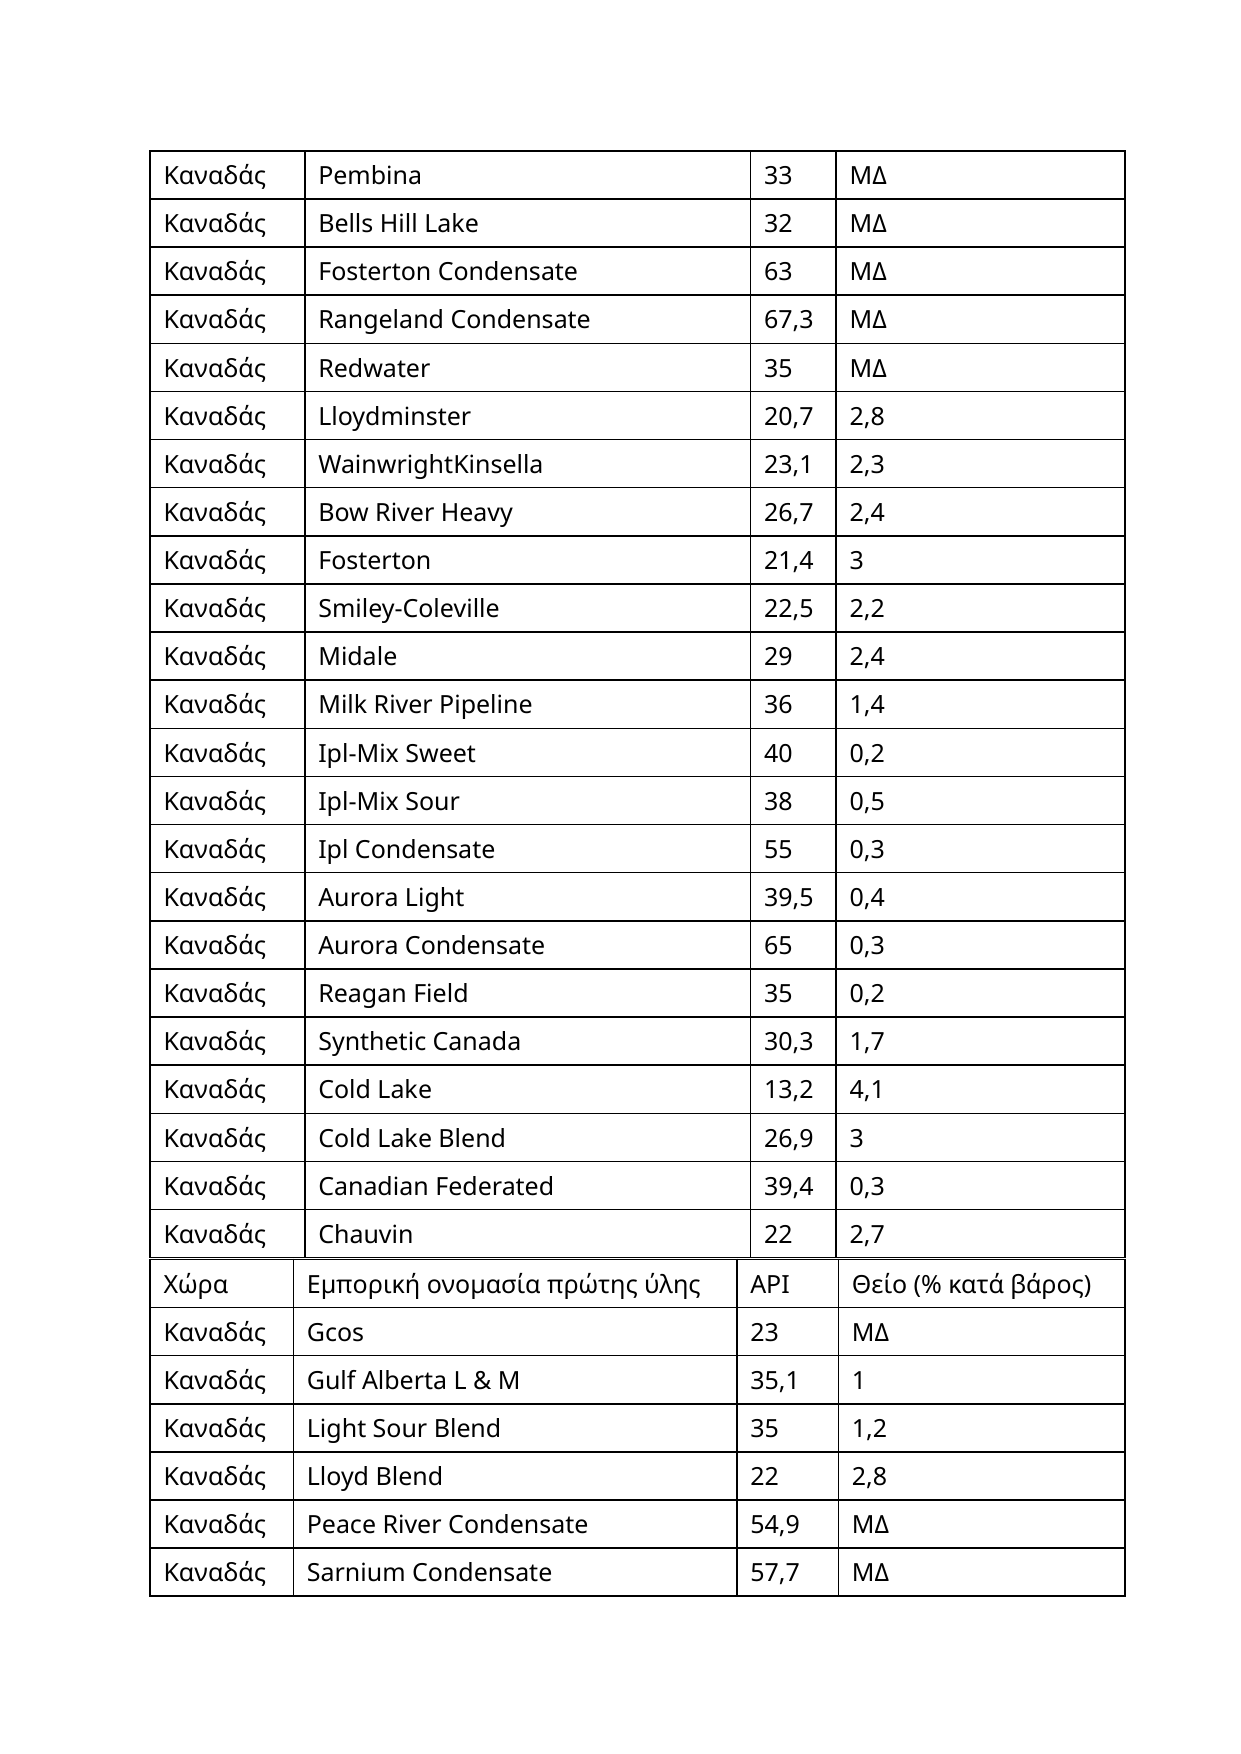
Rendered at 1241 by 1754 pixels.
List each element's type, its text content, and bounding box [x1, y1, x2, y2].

table_cell Ipl-Mix Sweet [306, 729, 750, 776]
table_cell 21,4 [751, 537, 835, 583]
table_cell Καναδάς [151, 1501, 293, 1547]
table_cell ΜΔ [839, 1549, 1124, 1595]
table_cell Milk River Pipeline [306, 681, 750, 727]
table_cell 2,7 [837, 1210, 1124, 1257]
table_cell Καναδάς [151, 440, 304, 487]
table_cell Καναδάς [151, 200, 304, 246]
table_cell Synthetic Canada [306, 1018, 750, 1064]
table_cell ΜΔ [837, 152, 1124, 198]
table_cell 32 [751, 200, 835, 246]
table_cell Καναδάς [151, 729, 304, 776]
table_cell Καναδάς [151, 248, 304, 294]
table_cell Καναδάς [151, 1114, 304, 1161]
table_cell 23 [738, 1308, 838, 1355]
table_cell Bells Hill Lake [306, 200, 750, 246]
table_cell Light Sour Blend [294, 1405, 736, 1451]
table_cell 0,3 [837, 922, 1124, 968]
table_cell 67,3 [751, 296, 835, 342]
table_header Χώρα [151, 1260, 293, 1307]
table_cell Καναδάς [151, 922, 304, 968]
table_cell WainwrightKinsella [306, 440, 750, 487]
table_cell 22,5 [751, 585, 835, 631]
table_cell Reagan Field [306, 970, 750, 1016]
table_cell Fosterton Condensate [306, 248, 750, 294]
table_cell 36 [751, 681, 835, 727]
table_cell 35 [738, 1405, 838, 1451]
table_cell Καναδάς [151, 1549, 293, 1595]
table_cell Καναδάς [151, 1308, 293, 1355]
table_cell 22 [751, 1210, 835, 1257]
table_cell Midale [306, 633, 750, 679]
table_cell ΜΔ [839, 1308, 1124, 1355]
table_cell 39,4 [751, 1162, 835, 1209]
table_cell 1 [839, 1356, 1124, 1403]
table_cell Καναδάς [151, 1356, 293, 1403]
table_cell 0,3 [837, 1162, 1124, 1209]
table_cell Καναδάς [151, 825, 304, 872]
table_cell 54,9 [738, 1501, 838, 1547]
table_cell Gcos [294, 1308, 736, 1355]
table_cell Καναδάς [151, 777, 304, 824]
table_cell 2,4 [837, 633, 1124, 679]
table_cell Καναδάς [151, 1162, 304, 1209]
table_cell 0,2 [837, 729, 1124, 776]
table_cell 57,7 [738, 1549, 838, 1595]
table_cell Ipl-Mix Sour [306, 777, 750, 824]
table_cell Καναδάς [151, 585, 304, 631]
table_cell Καναδάς [151, 873, 304, 920]
table_cell Cold Lake Blend [306, 1114, 750, 1161]
table_cell 2,2 [837, 585, 1124, 631]
table_cell Canadian Federated [306, 1162, 750, 1209]
table_cell 26,7 [751, 488, 835, 535]
table_cell ΜΔ [839, 1501, 1124, 1547]
table_header Θείο (% κατά βάρος) [839, 1260, 1124, 1307]
table_cell Καναδάς [151, 152, 304, 198]
table_cell Lloydminster [306, 392, 750, 439]
table_cell 35 [751, 344, 835, 391]
table_cell Aurora Condensate [306, 922, 750, 968]
table_header API [738, 1260, 838, 1307]
table_cell Peace River Condensate [294, 1501, 736, 1547]
table_cell Aurora Light [306, 873, 750, 920]
table_cell Smiley-Coleville [306, 585, 750, 631]
table_cell 2,3 [837, 440, 1124, 487]
table_cell 4,1 [837, 1066, 1124, 1112]
table_cell Καναδάς [151, 1405, 293, 1451]
table_cell 29 [751, 633, 835, 679]
table_cell 22 [738, 1453, 838, 1499]
table_cell 35,1 [738, 1356, 838, 1403]
table_cell ΜΔ [837, 296, 1124, 342]
table_cell 1,7 [837, 1018, 1124, 1064]
table_cell Καναδάς [151, 344, 304, 391]
table_cell 0,5 [837, 777, 1124, 824]
table_cell ΜΔ [837, 248, 1124, 294]
table_cell Καναδάς [151, 1210, 304, 1257]
table_cell Chauvin [306, 1210, 750, 1257]
table_cell ΜΔ [837, 344, 1124, 391]
table_cell 13,2 [751, 1066, 835, 1112]
table_cell ΜΔ [837, 200, 1124, 246]
table_cell 0,2 [837, 970, 1124, 1016]
table_cell 65 [751, 922, 835, 968]
table_cell Καναδάς [151, 633, 304, 679]
table_cell 3 [837, 1114, 1124, 1161]
table_cell Sarnium Condensate [294, 1549, 736, 1595]
table_cell 0,3 [837, 825, 1124, 872]
table_cell Καναδάς [151, 681, 304, 727]
table_cell 20,7 [751, 392, 835, 439]
table_cell Καναδάς [151, 1018, 304, 1064]
table_cell 23,1 [751, 440, 835, 487]
table_cell Καναδάς [151, 970, 304, 1016]
table_cell Bow River Heavy [306, 488, 750, 535]
table_cell 0,4 [837, 873, 1124, 920]
table_cell 30,3 [751, 1018, 835, 1064]
table_cell Καναδάς [151, 392, 304, 439]
table_cell 38 [751, 777, 835, 824]
table_cell Pembina [306, 152, 750, 198]
table_cell Καναδάς [151, 296, 304, 342]
table_cell Καναδάς [151, 537, 304, 583]
table_cell 2,8 [837, 392, 1124, 439]
table_cell Καναδάς [151, 488, 304, 535]
table_cell 2,8 [839, 1453, 1124, 1499]
table_cell Lloyd Blend [294, 1453, 736, 1499]
table_cell 33 [751, 152, 835, 198]
table_cell 1,2 [839, 1405, 1124, 1451]
table_cell Redwater [306, 344, 750, 391]
table_cell 1,4 [837, 681, 1124, 727]
table_cell 2,4 [837, 488, 1124, 535]
table_cell 26,9 [751, 1114, 835, 1161]
table_cell Καναδάς [151, 1453, 293, 1499]
table_cell 39,5 [751, 873, 835, 920]
table_cell Ipl Condensate [306, 825, 750, 872]
table_cell Rangeland Condensate [306, 296, 750, 342]
table_cell 40 [751, 729, 835, 776]
table_cell 35 [751, 970, 835, 1016]
table_cell 55 [751, 825, 835, 872]
table_cell Gulf Alberta L & M [294, 1356, 736, 1403]
table_cell 3 [837, 537, 1124, 583]
table_cell Καναδάς [151, 1066, 304, 1112]
table_cell Cold Lake [306, 1066, 750, 1112]
table_header Εμπορική ονομασία πρώτης ύλης [294, 1260, 736, 1307]
table_cell 63 [751, 248, 835, 294]
table_cell Fosterton [306, 537, 750, 583]
